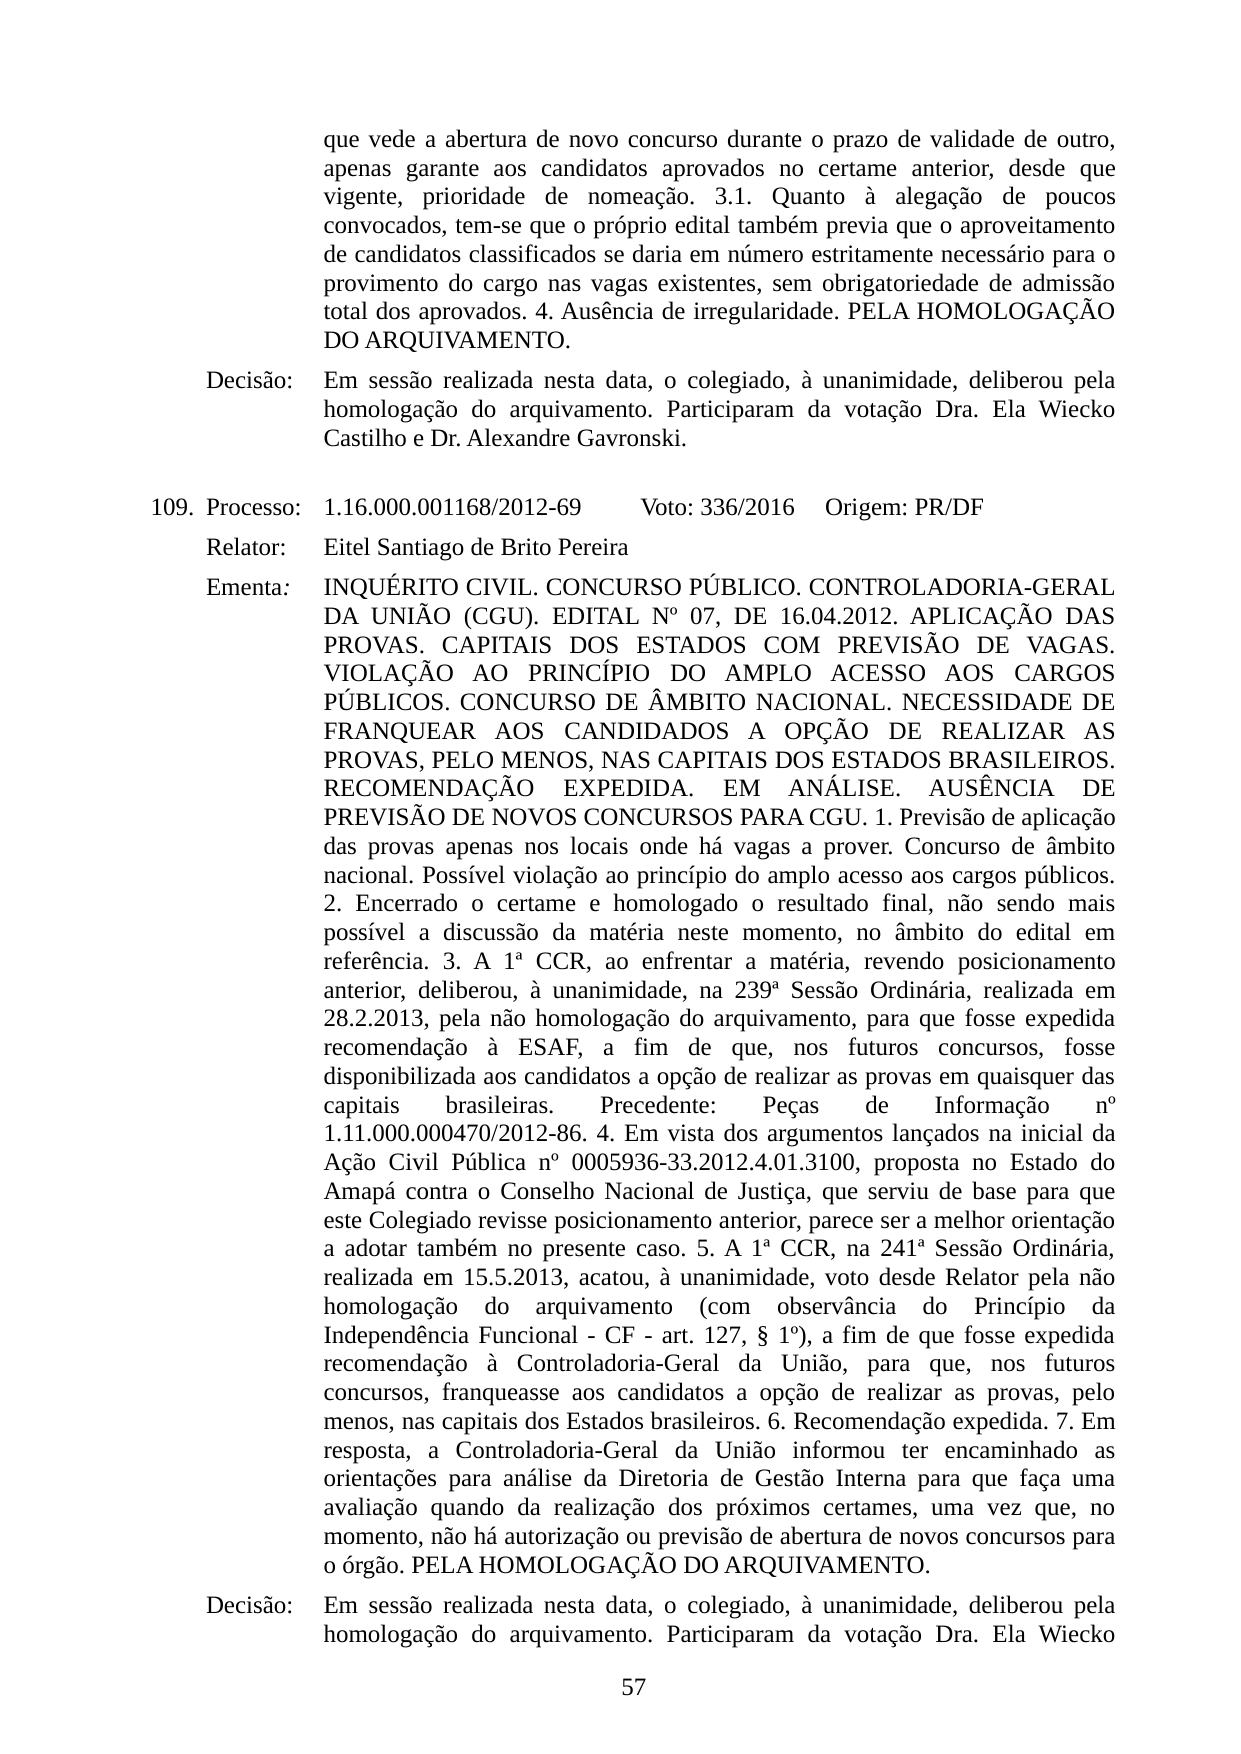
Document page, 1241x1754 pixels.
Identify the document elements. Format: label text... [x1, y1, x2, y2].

table_cell [145, 1584, 200, 1653]
table_cell Ementa: [200, 566, 318, 1584]
table_cell [145, 566, 200, 1584]
table_header 109. [145, 486, 200, 526]
table_header 1.16.000.001168/2012-69 [318, 486, 634, 526]
table_cell Decisão: [200, 1584, 318, 1653]
table_cell Eitel Santiago de Brito Pereira [318, 526, 1122, 566]
table_header Voto: 336/2016 [635, 486, 819, 526]
table_cell que vede a abertura de novo concurso durante o prazo de validade de outro, apenas garante aos candidatos aprovados no certame anterior, desde que vigente, prioridade de nomeação. 3.1. Quanto à alegação de poucos convocados, tem-se que o próprio edital também previa que o aproveitamento de candidatos classificados se daria em número estritamente necessário para o provimento do cargo nas vagas existentes, sem obrigatoriedade de admissão total dos aprovados. 4. Ausência de irregularidade. PELA HOMOLOGAÇÃO DO ARQUIVAMENTO. [318, 118, 1122, 359]
table_cell Em sessão realizada nesta data, o colegiado, à unanimidade, deliberou pela homologação do arquivamento. Participaram da votação Dra. Ela Wiecko Castilho e Dr. Alexandre Gavronski. [318, 360, 1122, 457]
table_cell Em sessão realizada nesta data, o colegiado, à unanimidade, deliberou pela homologação do arquivamento. Participaram da votação Dra. Ela Wiecko [318, 1584, 1122, 1653]
table_cell Decisão: [200, 360, 318, 457]
table_cell [145, 118, 200, 359]
table_cell INQUÉRITO CIVIL. CONCURSO PÚBLICO. CONTROLADORIA-GERAL DA UNIÃO (CGU). EDITAL Nº 07, DE 16.04.2012. APLICAÇÃO DAS PROVAS. CAPITAIS DOS ESTADOS COM PREVISÃO DE VAGAS. VIOLAÇÃO AO PRINCÍPIO DO AMPLO ACESSO AOS CARGOS PÚBLICOS. CONCURSO DE ÂMBITO NACIONAL. NECESSIDADE DE FRANQUEAR AOS CANDIDADOS A OPÇÃO DE REALIZAR AS PROVAS, PELO MENOS, NAS CAPITAIS DOS ESTADOS BRASILEIROS. RECOMENDAÇÃO EXPEDIDA. EM ANÁLISE. AUSÊNCIA DE PREVISÃO DE NOVOS CONCURSOS PARA CGU. 1. Previsão de aplicação das provas apenas nos locais onde há vagas a prover. Concurso de âmbito nacional. Possível violação ao princípio do amplo acesso aos cargos públicos. 2. Encerrado o certame e homologado o resultado final, não sendo mais possível a discussão da matéria neste momento, no âmbito do edital em referência. 3. A 1ª CCR, ao enfrentar a matéria, revendo posicionamento anterior, deliberou, à unanimidade, na 239ª Sessão Ordinária, realizada em 28.2.2013, pela não homologação do arquivamento, para que fosse expedida recomendação à ESAF, a fim de que, nos futuros concursos, fosse disponibilizada aos candidatos a opção de realizar as provas em quaisquer das capitais brasileiras. Precedente: Peças de Informação nº 1.11.000.000470/2012-86. 4. Em vista dos argumentos lançados na inicial da Ação Civil Pública nº 0005936-33.2012.4.01.3100, proposta no Estado do Amapá contra o Conselho Nacional de Justiça, que serviu de base para que este Colegiado revisse posicionamento anterior, parece ser a melhor orientação a adotar também no presente caso. 5. A 1ª CCR, na 241ª Sessão Ordinária, realizada em 15.5.2013, acatou, à unanimidade, voto desde Relator pela não homologação do arquivamento (com observância do Princípio da Independência Funcional - CF - art. 127, § 1º), a fim de que fosse expedida recomendação à Controladoria-Geral da União, para que, nos futuros concursos, franqueasse aos candidatos a opção de realizar as provas, pelo menos, nas capitais dos Estados brasileiros. 6. Recomendação expedida. 7. Em resposta, a Controladoria-Geral da União informou ter encaminhado as orientações para análise da Diretoria de Gestão Interna para que faça uma avaliação quando da realização dos próximos certames, uma vez que, no momento, não há autorização ou previsão de abertura de novos concursos para o órgão. PELA HOMOLOGAÇÃO DO ARQUIVAMENTO. [318, 566, 1122, 1584]
table_cell [145, 360, 200, 457]
table_cell Relator: [200, 526, 318, 566]
table_cell [200, 118, 318, 359]
table_header Origem: PR/DF [819, 486, 1122, 526]
table_cell [145, 526, 200, 566]
table_header Processo: [200, 486, 318, 526]
